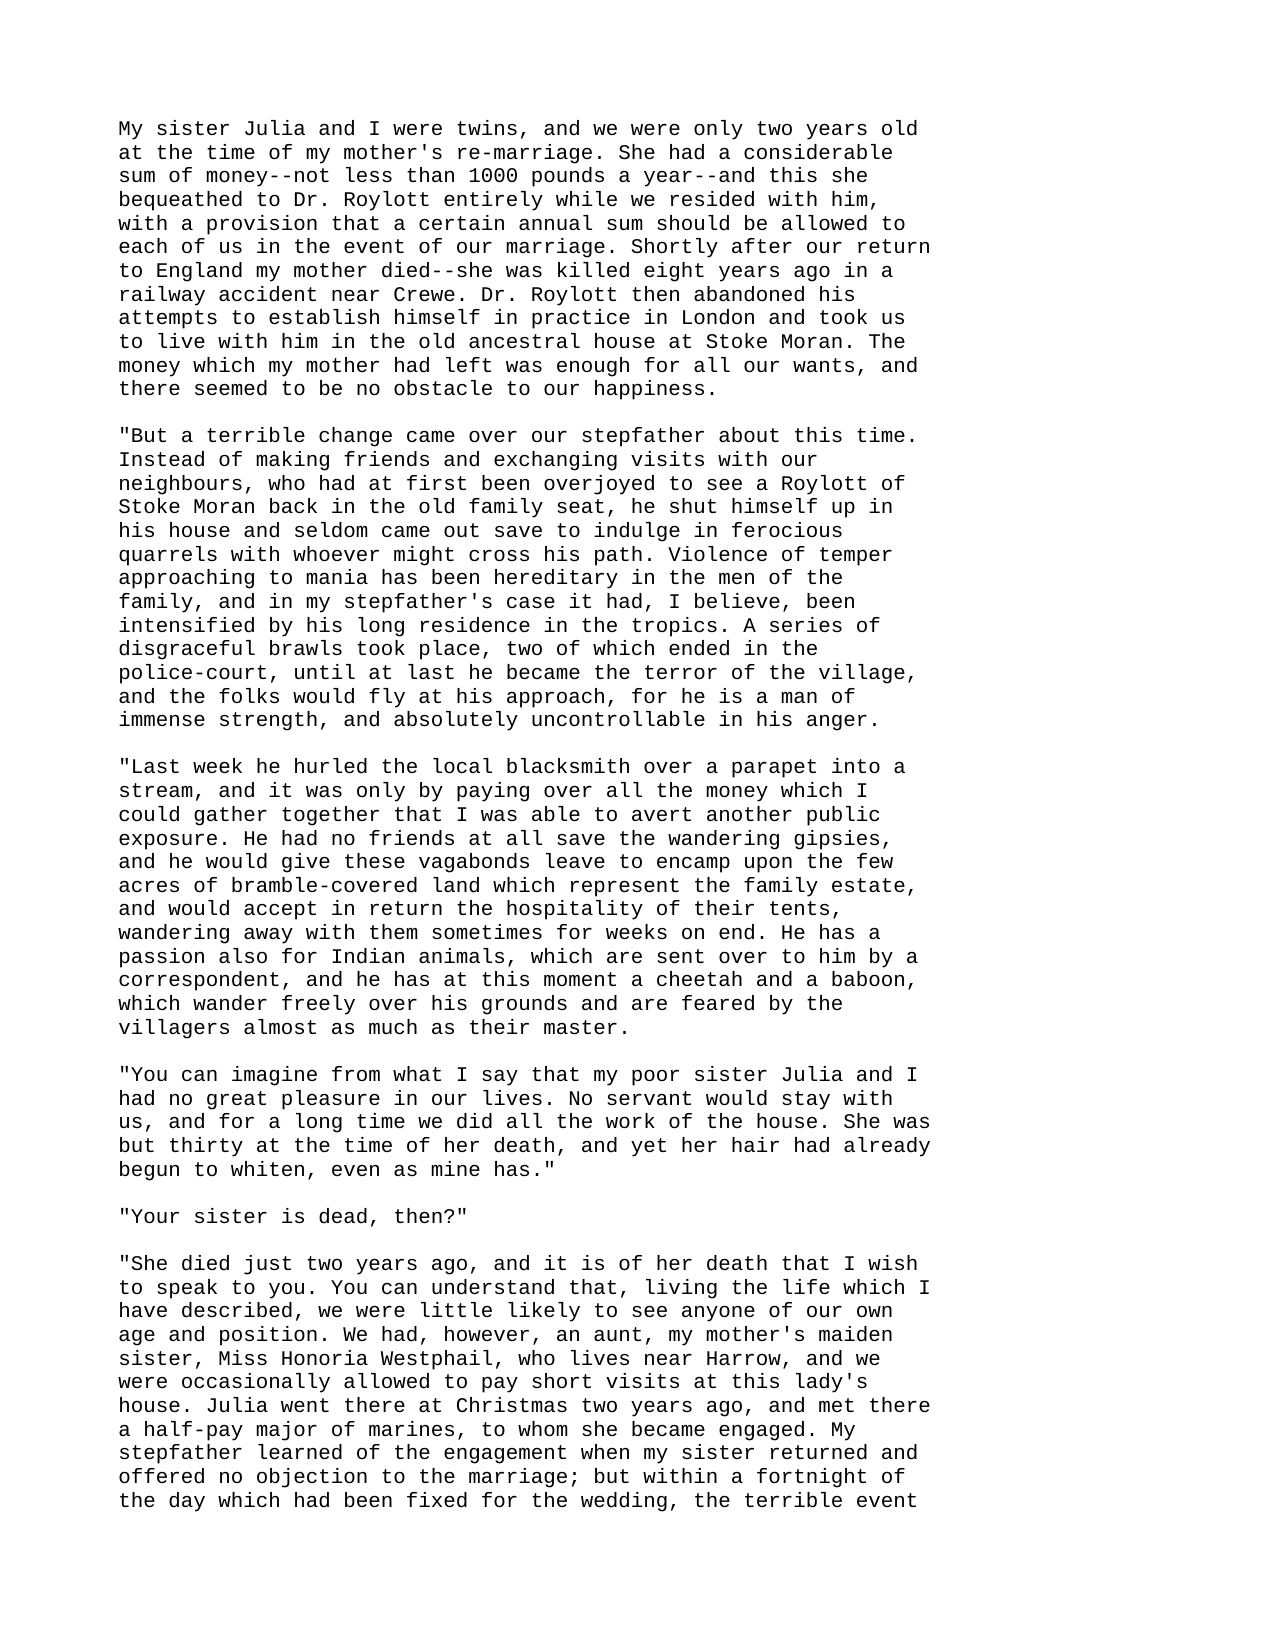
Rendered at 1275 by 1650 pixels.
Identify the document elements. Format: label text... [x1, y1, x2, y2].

text Instead of making friends and exchanging visits with our [118, 449, 1157, 473]
text and would accept in return the hospitality of their tents, [118, 898, 1157, 922]
text quarrels with whoever might cross his path. Violence of temper [118, 544, 1157, 567]
text to live with him in the old ancestral house at Stoke Moran. The [118, 331, 1157, 354]
text at the time of my mother's re-marriage. She had a considerable [118, 142, 1157, 165]
text "Your sister is dead, then?" [118, 1206, 1157, 1229]
text neighbours, who had at first been overjoyed to see a Roylott of [118, 473, 1157, 496]
text could gather together that I was able to avert another public [118, 804, 1157, 827]
text a half-pay major of marines, to whom she became engaged. My [118, 1419, 1157, 1442]
text disgraceful brawls took place, two of which ended in the [118, 638, 1157, 662]
text bequeathed to Dr. Roylott entirely while we resided with him, [118, 189, 1157, 213]
text there seemed to be no obstacle to our happiness. [118, 378, 1157, 402]
text stepfather learned of the engagement when my sister returned and [118, 1442, 1157, 1466]
text each of us in the event of our marriage. Shortly after our return [118, 236, 1157, 260]
text "But a terrible change came over our stepfather about this time. [118, 426, 1157, 449]
text immense strength, and absolutely uncontrollable in his anger. [118, 709, 1157, 733]
text have described, we were little likely to see anyone of our own [118, 1300, 1157, 1324]
text sister, Miss Honoria Westphail, who lives near Harrow, and we [118, 1348, 1157, 1371]
text passion also for Indian animals, which are sent over to him by a [118, 946, 1157, 969]
text "Last week he hurled the local blacksmith over a parapet into a [118, 757, 1157, 780]
text "You can imagine from what I say that my poor sister Julia and I [118, 1064, 1157, 1088]
text which wander freely over his grounds and are feared by the [118, 993, 1157, 1017]
text begun to whiten, even as mine has." [118, 1158, 1157, 1182]
text the day which had been fixed for the wedding, the terrible event [118, 1489, 1157, 1513]
text age and position. We had, however, an aunt, my mother's maiden [118, 1324, 1157, 1348]
text villagers almost as much as their master. [118, 1017, 1157, 1040]
text house. Julia went there at Christmas two years ago, and met there [118, 1395, 1157, 1419]
text stream, and it was only by paying over all the money which I [118, 780, 1157, 804]
text exposure. He had no friends at all save the wandering gipsies, [118, 827, 1157, 851]
text and he would give these vagabonds leave to encamp upon the few [118, 851, 1157, 875]
text railway accident near Crewe. Dr. Roylott then abandoned his [118, 284, 1157, 307]
text family, and in my stepfather's case it had, I believe, been [118, 591, 1157, 615]
text money which my mother had left was enough for all our wants, and [118, 354, 1157, 378]
text police-court, until at last he became the terror of the village, [118, 662, 1157, 686]
text correspondent, and he has at this moment a cheetah and a baboon, [118, 969, 1157, 993]
text were occasionally allowed to pay short visits at this lady's [118, 1371, 1157, 1395]
text his house and seldom came out save to indulge in ferocious [118, 520, 1157, 544]
text and the folks would fly at his approach, for he is a man of [118, 686, 1157, 709]
text but thirty at the time of her death, and yet her hair had already [118, 1135, 1157, 1158]
text sum of money--not less than 1000 pounds a year--and this she [118, 165, 1157, 189]
text attempts to establish himself in practice in London and took us [118, 307, 1157, 331]
text with a provision that a certain annual sum should be allowed to [118, 213, 1157, 236]
text offered no objection to the marriage; but within a fortnight of [118, 1466, 1157, 1489]
text "She died just two years ago, and it is of her death that I wish [118, 1253, 1157, 1277]
text approaching to mania has been hereditary in the men of the [118, 567, 1157, 591]
text to speak to you. You can understand that, living the life which I [118, 1277, 1157, 1300]
text My sister Julia and I were twins, and we were only two years old [118, 118, 1157, 142]
text had no great pleasure in our lives. No servant would stay with [118, 1088, 1157, 1111]
text Stoke Moran back in the old family seat, he shut himself up in [118, 496, 1157, 520]
text wandering away with them sometimes for weeks on end. He has a [118, 922, 1157, 946]
text us, and for a long time we did all the work of the house. She was [118, 1111, 1157, 1135]
text intensified by his long residence in the tropics. A series of [118, 615, 1157, 638]
text acres of bramble-covered land which represent the family estate, [118, 875, 1157, 898]
text to England my mother died--she was killed eight years ago in a [118, 260, 1157, 284]
